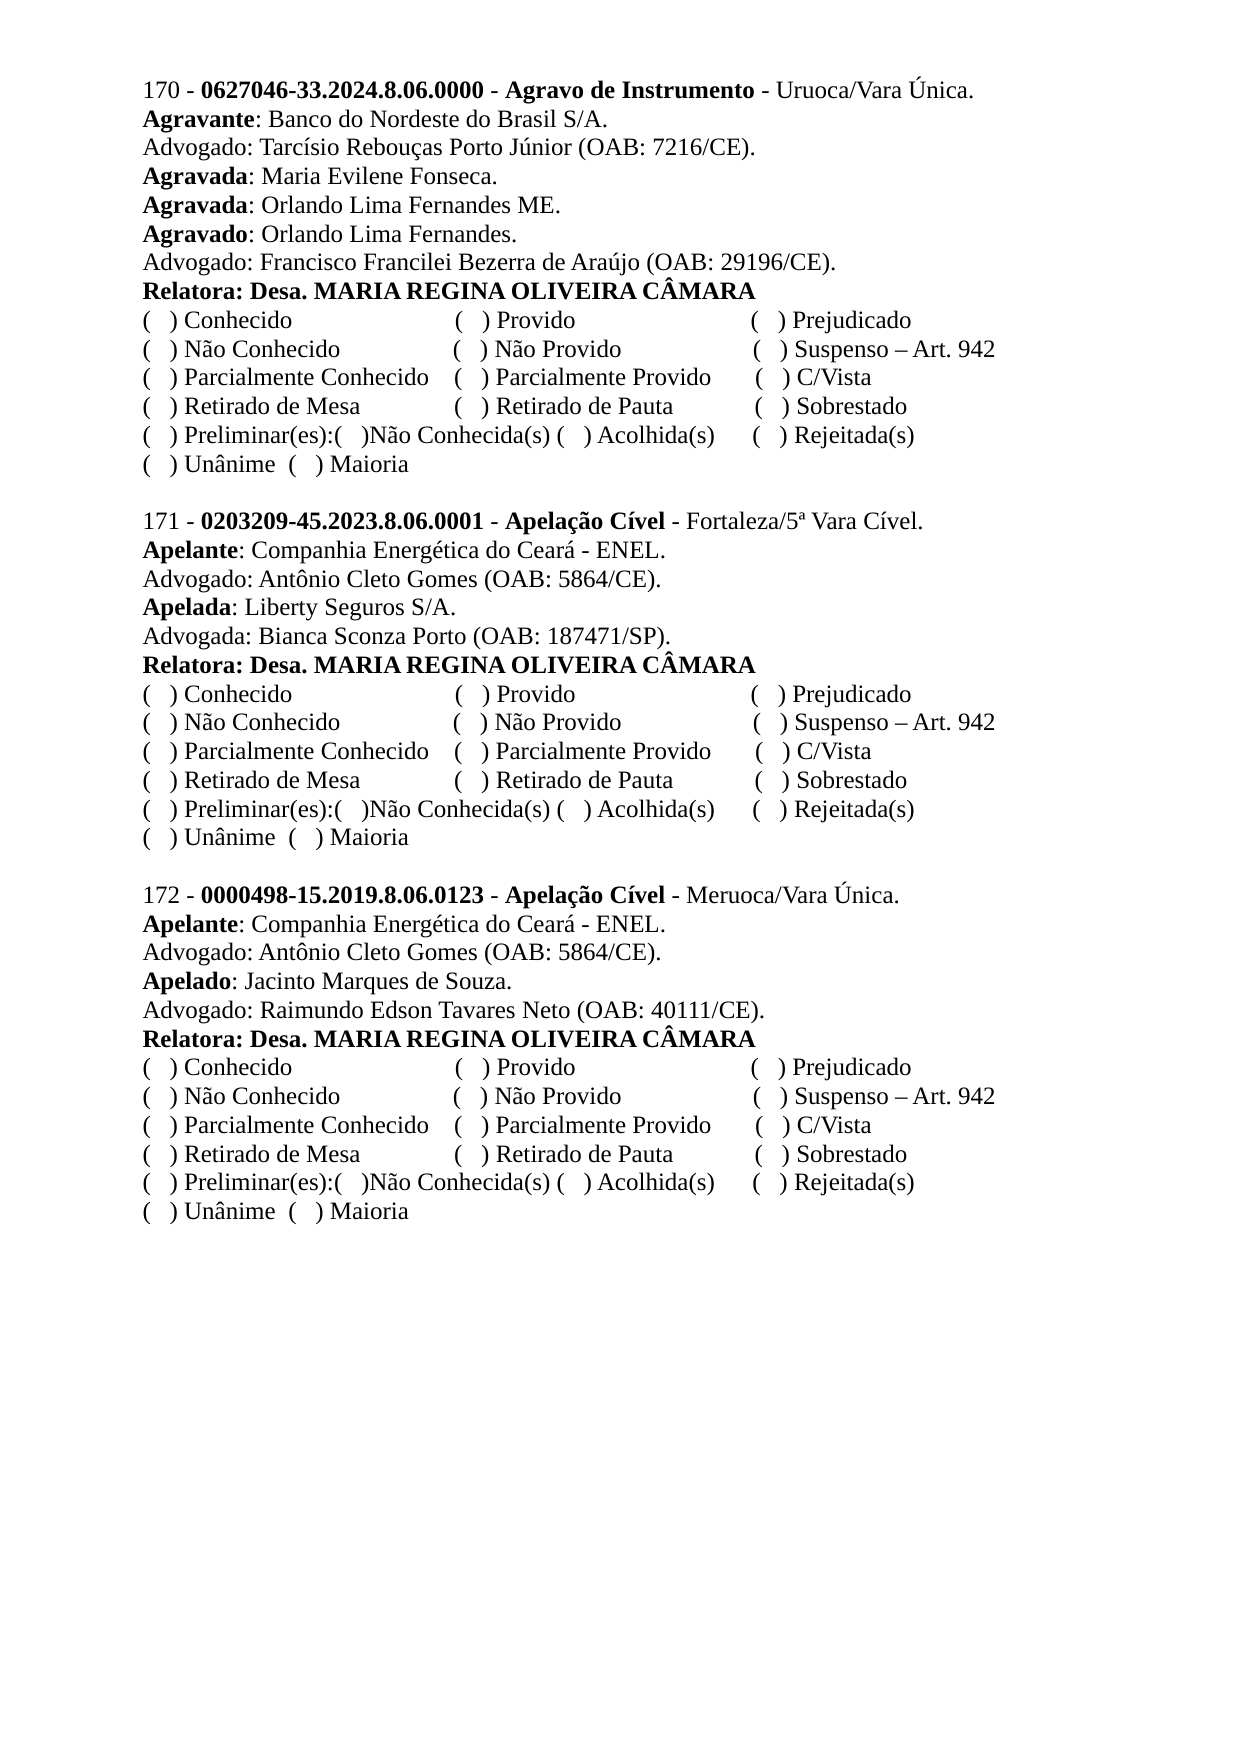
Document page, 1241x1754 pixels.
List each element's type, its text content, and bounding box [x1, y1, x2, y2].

text Apelada: Liberty Seguros S/A. [142, 592, 1141, 621]
text ( ) Retirado de Mesa ( ) Retirado de Pauta ( ) Sobrestado [142, 1139, 1158, 1167]
text ( ) Unânime ( ) Maioria [142, 1196, 1158, 1225]
text Agravada: Orlando Lima Fernandes ME. [142, 190, 1141, 219]
text Apelante: Companhia Energética do Ceará - ENEL. [142, 909, 1141, 937]
text Advogado: Raimundo Edson Tavares Neto (OAB: 40111/CE). [142, 995, 1141, 1024]
text ( ) Conhecido ( ) Provido ( ) Prejudicado [142, 1052, 1141, 1081]
text 170 - 0627046-33.2024.8.06.0000 - Agravo de Instrumento - Uruoca/Vara Única. [142, 75, 1141, 104]
text Relatora: Desa. MARIA REGINA OLIVEIRA CÂMARA [142, 650, 1141, 679]
text Agravada: Maria Evilene Fonseca. [142, 161, 1141, 190]
text ( ) Unânime ( ) Maioria [142, 449, 1158, 477]
text ( ) Unânime ( ) Maioria [142, 822, 1158, 851]
text Advogado: Antônio Cleto Gomes (OAB: 5864/CE). [142, 564, 1141, 592]
text ( ) Retirado de Mesa ( ) Retirado de Pauta ( ) Sobrestado [142, 765, 1158, 794]
text Relatora: Desa. MARIA REGINA OLIVEIRA CÂMARA [142, 276, 1141, 305]
text Relatora: Desa. MARIA REGINA OLIVEIRA CÂMARA [142, 1024, 1141, 1052]
text ( ) Parcialmente Conhecido ( ) Parcialmente Provido ( ) C/Vista [142, 736, 1158, 765]
text ( ) Retirado de Mesa ( ) Retirado de Pauta ( ) Sobrestado [142, 391, 1158, 420]
text Advogado: Francisco Francilei Bezerra de Araújo (OAB: 29196/CE). [142, 247, 1141, 276]
text ( ) Conhecido ( ) Provido ( ) Prejudicado [142, 679, 1141, 707]
text ( ) Preliminar(es):( )Não Conhecida(s) ( ) Acolhida(s) ( ) Rejeitada(s) [142, 794, 1158, 822]
text ( ) Parcialmente Conhecido ( ) Parcialmente Provido ( ) C/Vista [142, 362, 1158, 391]
text ( ) Não Conhecido ( ) Não Provido ( ) Suspenso – Art. 942 [142, 1081, 1158, 1110]
text ( ) Conhecido ( ) Provido ( ) Prejudicado [142, 305, 1141, 334]
text Advogado: Antônio Cleto Gomes (OAB: 5864/CE). [142, 937, 1141, 966]
text 172 - 0000498-15.2019.8.06.0123 - Apelação Cível - Meruoca/Vara Única. [142, 880, 1141, 909]
text ( ) Não Conhecido ( ) Não Provido ( ) Suspenso – Art. 942 [142, 334, 1158, 362]
text ( ) Preliminar(es):( )Não Conhecida(s) ( ) Acolhida(s) ( ) Rejeitada(s) [142, 420, 1158, 449]
text Advogada: Bianca Sconza Porto (OAB: 187471/SP). [142, 621, 1141, 650]
text ( ) Não Conhecido ( ) Não Provido ( ) Suspenso – Art. 942 [142, 707, 1158, 736]
text 171 - 0203209-45.2023.8.06.0001 - Apelação Cível - Fortaleza/5ª Vara Cível. [142, 506, 1141, 535]
text ( ) Preliminar(es):( )Não Conhecida(s) ( ) Acolhida(s) ( ) Rejeitada(s) [142, 1167, 1158, 1196]
text Apelado: Jacinto Marques de Souza. [142, 966, 1141, 995]
text Agravado: Orlando Lima Fernandes. [142, 219, 1141, 247]
text ( ) Parcialmente Conhecido ( ) Parcialmente Provido ( ) C/Vista [142, 1110, 1158, 1139]
text Advogado: Tarcísio Rebouças Porto Júnior (OAB: 7216/CE). [142, 132, 1141, 161]
text Apelante: Companhia Energética do Ceará - ENEL. [142, 535, 1141, 564]
text Agravante: Banco do Nordeste do Brasil S/A. [142, 104, 1141, 132]
